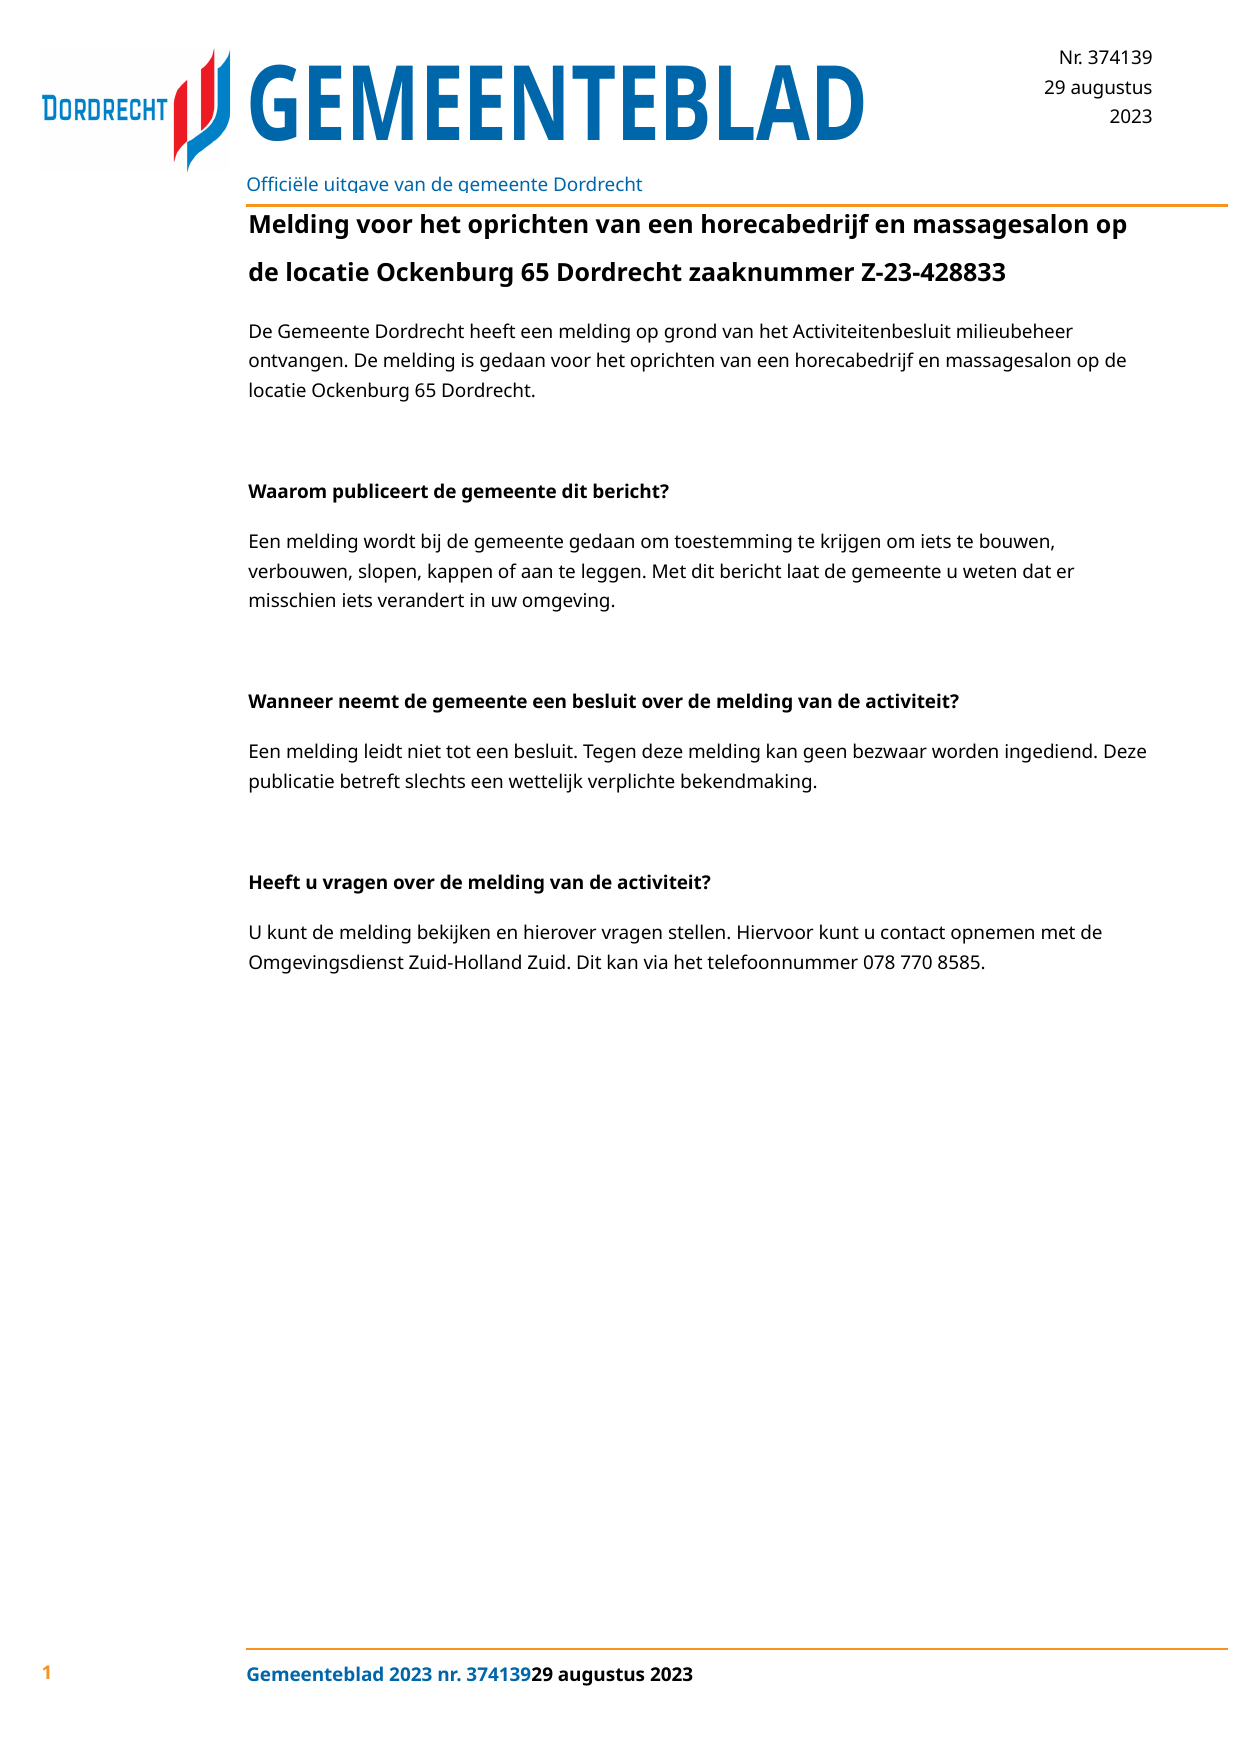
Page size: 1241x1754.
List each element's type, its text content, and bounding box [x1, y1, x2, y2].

text De Gemeente Dordrecht heeft een melding op grond van het Activiteitenbesluit milieubeheer ontvangen. De melding is gedaan voor het oprichten van een horecabedrijf en massagesalon op de locatie Ockenburg 65 Dordrecht. [248, 318, 1152, 403]
text Een melding leidt niet tot een besluit. Tegen deze melding kan geen bezwaar worden ingediend. Deze publicatie betreft slechts een wettelijk verplichte bekendmaking. [248, 739, 1152, 794]
text Heeft u vragen over de melding van de activiteit? [248, 869, 1152, 895]
text Waarom publiceert de gemeente dit bericht? [248, 478, 1152, 504]
picture [41, 47, 231, 172]
text Melding voor het oprichten van een horecabedrijf en massagesalon op de locatie Ockenburg 65 Dordrecht zaaknummer Z-23-428833 [248, 207, 1152, 288]
text Wanneer neemt de gemeente een besluit over de melding van de activiteit? [248, 688, 1152, 714]
text Een melding wordt bij de gemeente gedaan om toestemming te krijgen om iets te bouwen, verbouwen, slopen, kappen of aan te leggen. Met dit bericht laat de gemeente u weten dat er misschien iets verandert in uw omgeving. [248, 528, 1152, 613]
text U kunt de melding bekijken en hierover vragen stellen. Hiervoor kunt u contact opnemen met de Omgevingsdienst Zuid-Holland Zuid. Dit kan via het telefoonnummer 078 770 8585. [248, 919, 1152, 975]
